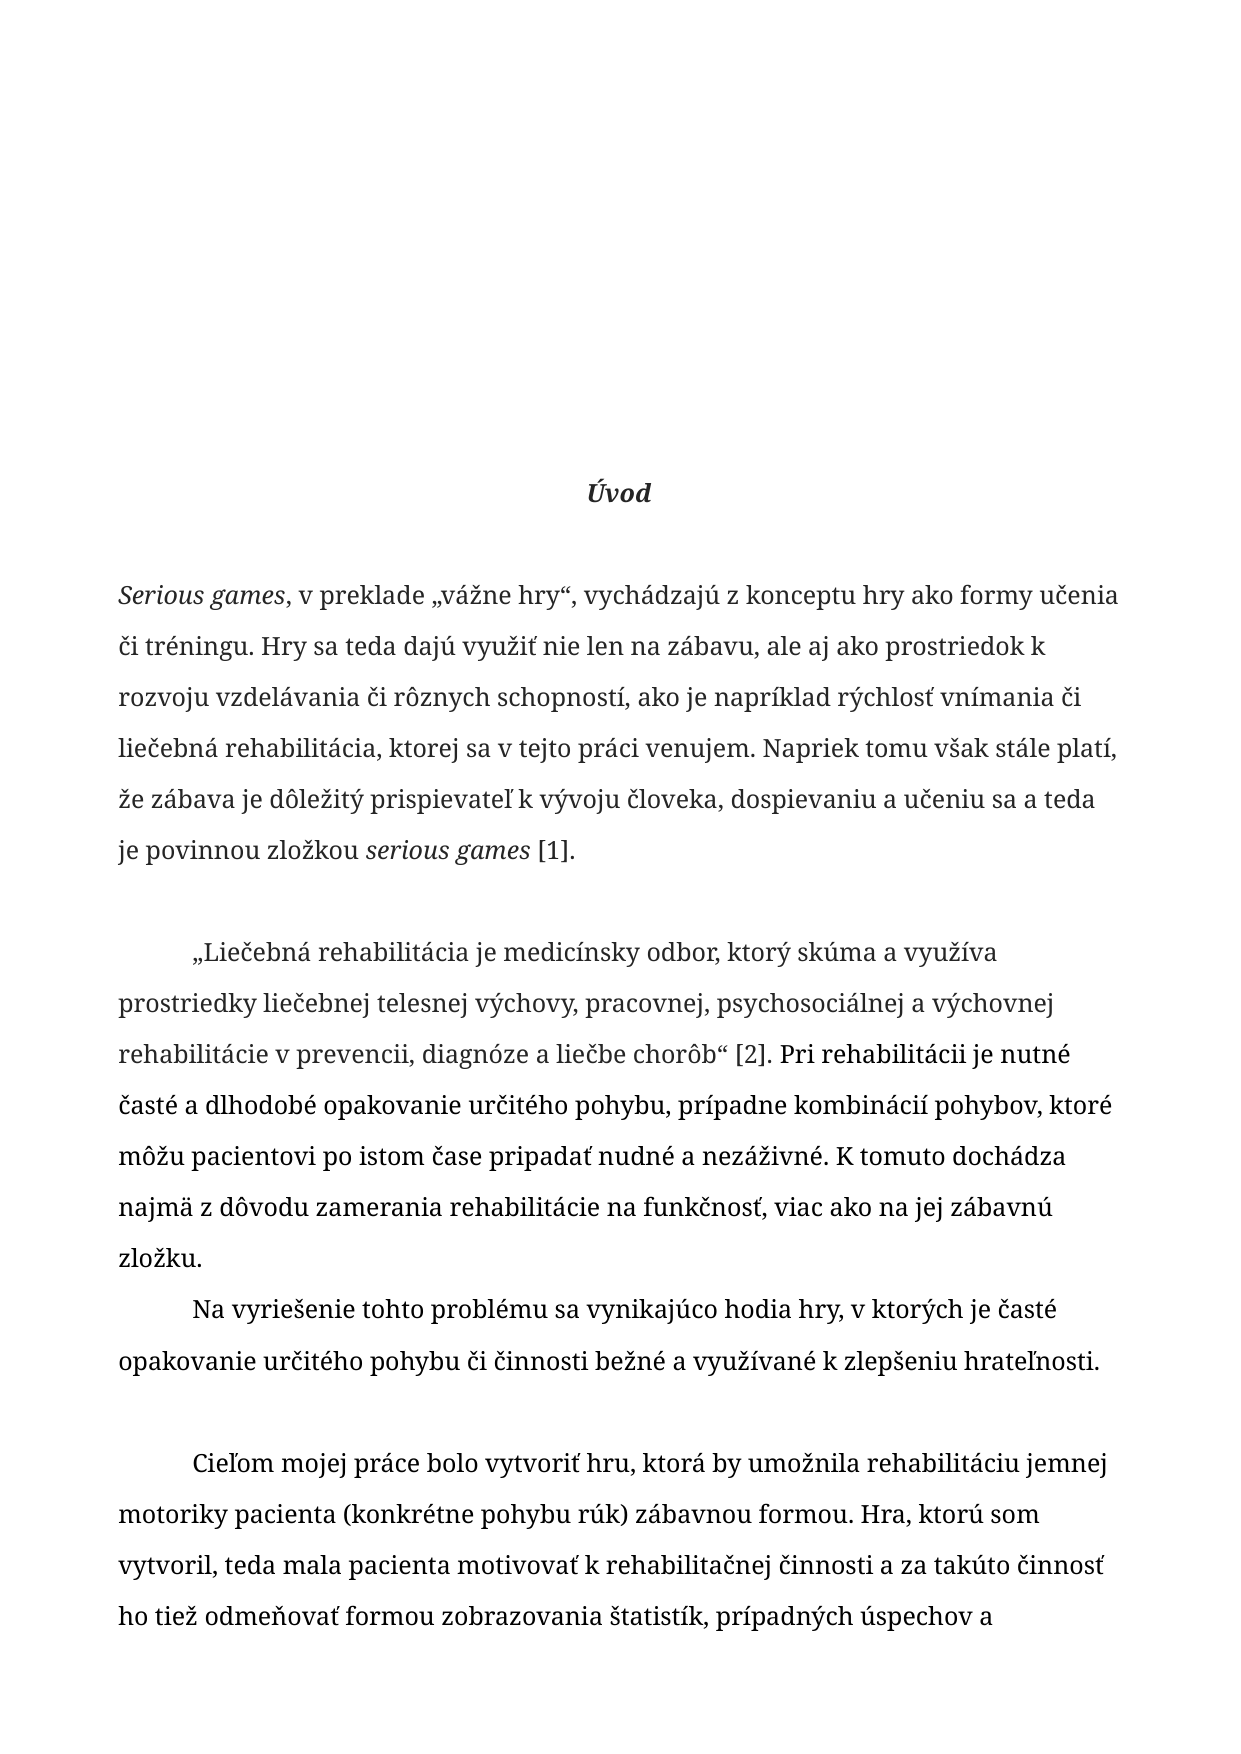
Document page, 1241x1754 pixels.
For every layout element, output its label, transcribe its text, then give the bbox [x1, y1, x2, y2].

text Úvod [118, 475, 1122, 509]
text Cieľom mojej práce bolo vytvoriť hru, ktorá by umožnila rehabilitáciu jemnej motoriky pacienta (konkrétne pohybu rúk) zábavnou formou. Hra, ktorú som vytvoril, teda mala pacienta motivovať k rehabilitačnej činnosti a za takúto činnosť ho tiež odmeňovať formou zobrazovania štatistík, prípadných úspechov a [118, 1445, 1122, 1632]
text Na vyriešenie tohto problému sa vynikajúco hodia hry, v ktorých je časté opakovanie určitého pohybu či činnosti bežné a využívané k zlepšeniu hrateľnosti. [118, 1292, 1122, 1428]
text či tréningu. Hry sa teda dajú využiť nie len na zábavu, ale aj ako prostriedok k rozvoju vzdelávania či rôznych schopností, ako je napríklad rýchlosť vnímania či liečebná rehabilitácia, ktorej sa v tejto práci venujem. Napriek tomu však stále platí, že zábava je dôležitý prispievateľ k vývoju človeka, dospievaniu a učeniu sa a teda je povinnou zložkou serious games [1]. [118, 628, 1122, 918]
text „Liečebná rehabilitácia je medicínsky odbor, ktorý skúma a využíva prostriedky liečebnej telesnej výchovy, pracovnej, psychosociálnej a výchovnej rehabilitácie v prevencii, diagnóze a liečbe chorôb“ [2]. Pri rehabilitácii je nutné časté a dlhodobé opakovanie určitého pohybu, prípadne kombinácií pohybov, ktoré môžu pacientovi po istom čase pripadať nudné a nezáživné. K tomuto dochádza najmä z dôvodu zamerania rehabilitácie na funkčnosť, viac ako na jej zábavnú zložku. [118, 935, 1122, 1275]
text Serious games, v preklade „vážne hry“, vychádzajú z konceptu hry ako formy učenia [118, 577, 1122, 612]
